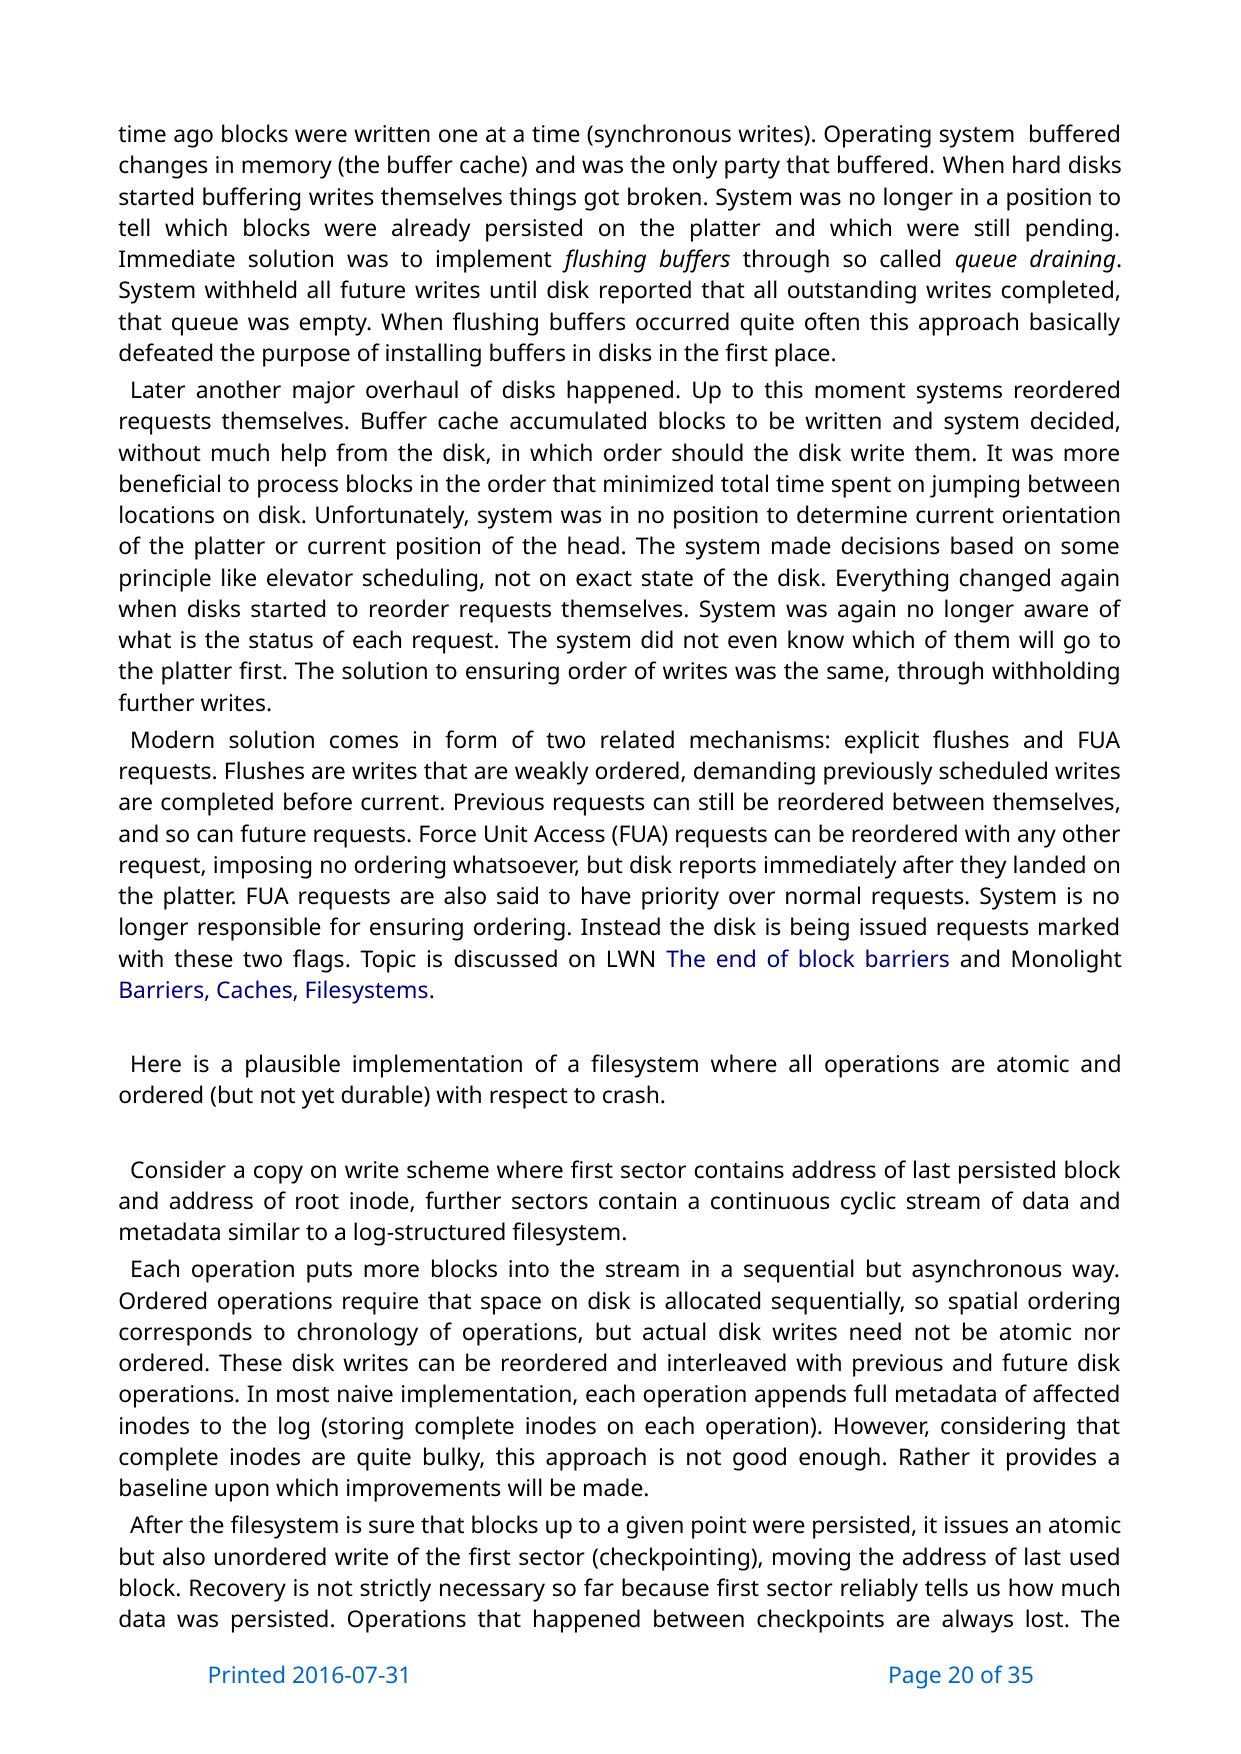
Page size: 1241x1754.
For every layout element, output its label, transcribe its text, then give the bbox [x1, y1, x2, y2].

text Each operation puts more blocks into the stream in a sequential but asynchronous way. Ordered operations require that space on disk is allocated sequentially, so spatial ordering corresponds to chronology of operations, but actual disk writes need not be atomic nor ordered. These disk writes can be reordered and interleaved with previous and future disk operations. In most naive implementation, each operation appends full metadata of affected inodes to the log (storing complete inodes on each operation). However, considering that complete inodes are quite bulky, this approach is not good enough. Rather it provides a baseline upon which improvements will be made. [118, 1253, 1122, 1503]
text Consider a copy on write scheme where first sector contains address of last persisted block and address of root inode, further sectors contain a continuous cyclic stream of data and metadata similar to a log-structured filesystem. [118, 1154, 1122, 1247]
text Modern solution comes in form of two related mechanisms: explicit flushes and FUA requests. Flushes are writes that are weakly ordered, demanding previously scheduled writes are completed before current. Previous requests can still be reordered between themselves, and so can future requests. Force Unit Access (FUA) requests can be reordered with any other request, imposing no ordering whatsoever, but disk reports immediately after they landed on the platter. FUA requests are also said to have priority over normal requests. System is no longer responsible for ensuring ordering. Instead the disk is being issued requests marked with these two flags. Topic is discussed on LWN The end of block barriers and Monolight Barriers, Caches, Filesystems. [118, 724, 1122, 1005]
text Here is a plausible implementation of a filesystem where all operations are atomic and ordered (but not yet durable) with respect to crash. [118, 1048, 1122, 1111]
text After the filesystem is sure that blocks up to a given point were persisted, it issues an atomic but also unordered write of the first sector (checkpointing), moving the address of last used block. Recovery is not strictly necessary so far because first sector reliably tells us how much data was persisted. Operations that happened between checkpoints are always lost. The [118, 1509, 1122, 1634]
text time ago blocks were written one at a time (synchronous writes). Operating system buffered changes in memory (the buffer cache) and was the only party that buffered. When hard disks started buffering writes themselves things got broken. System was no longer in a position to tell which blocks were already persisted on the platter and which were still pending. Immediate solution was to implement flushing buffers through so called queue draining. System withheld all future writes until disk reported that all outstanding writes completed, that queue was empty. When flushing buffers occurred quite often this approach basically defeated the purpose of installing buffers in disks in the first place. [118, 118, 1122, 368]
text Later another major overhaul of disks happened. Up to this moment systems reordered requests themselves. Buffer cache accumulated blocks to be written and system decided, without much help from the disk, in which order should the disk write them. It was more beneficial to process blocks in the order that minimized total time spent on jumping between locations on disk. Unfortunately, system was in no position to determine current orientation of the platter or current position of the head. The system made decisions based on some principle like elevator scheduling, not on exact state of the disk. Everything changed again when disks started to reorder requests themselves. System was again no longer aware of what is the status of each request. The system did not even know which of them will go to the platter first. The solution to ensuring order of writes was the same, through withholding further writes. [118, 374, 1122, 718]
